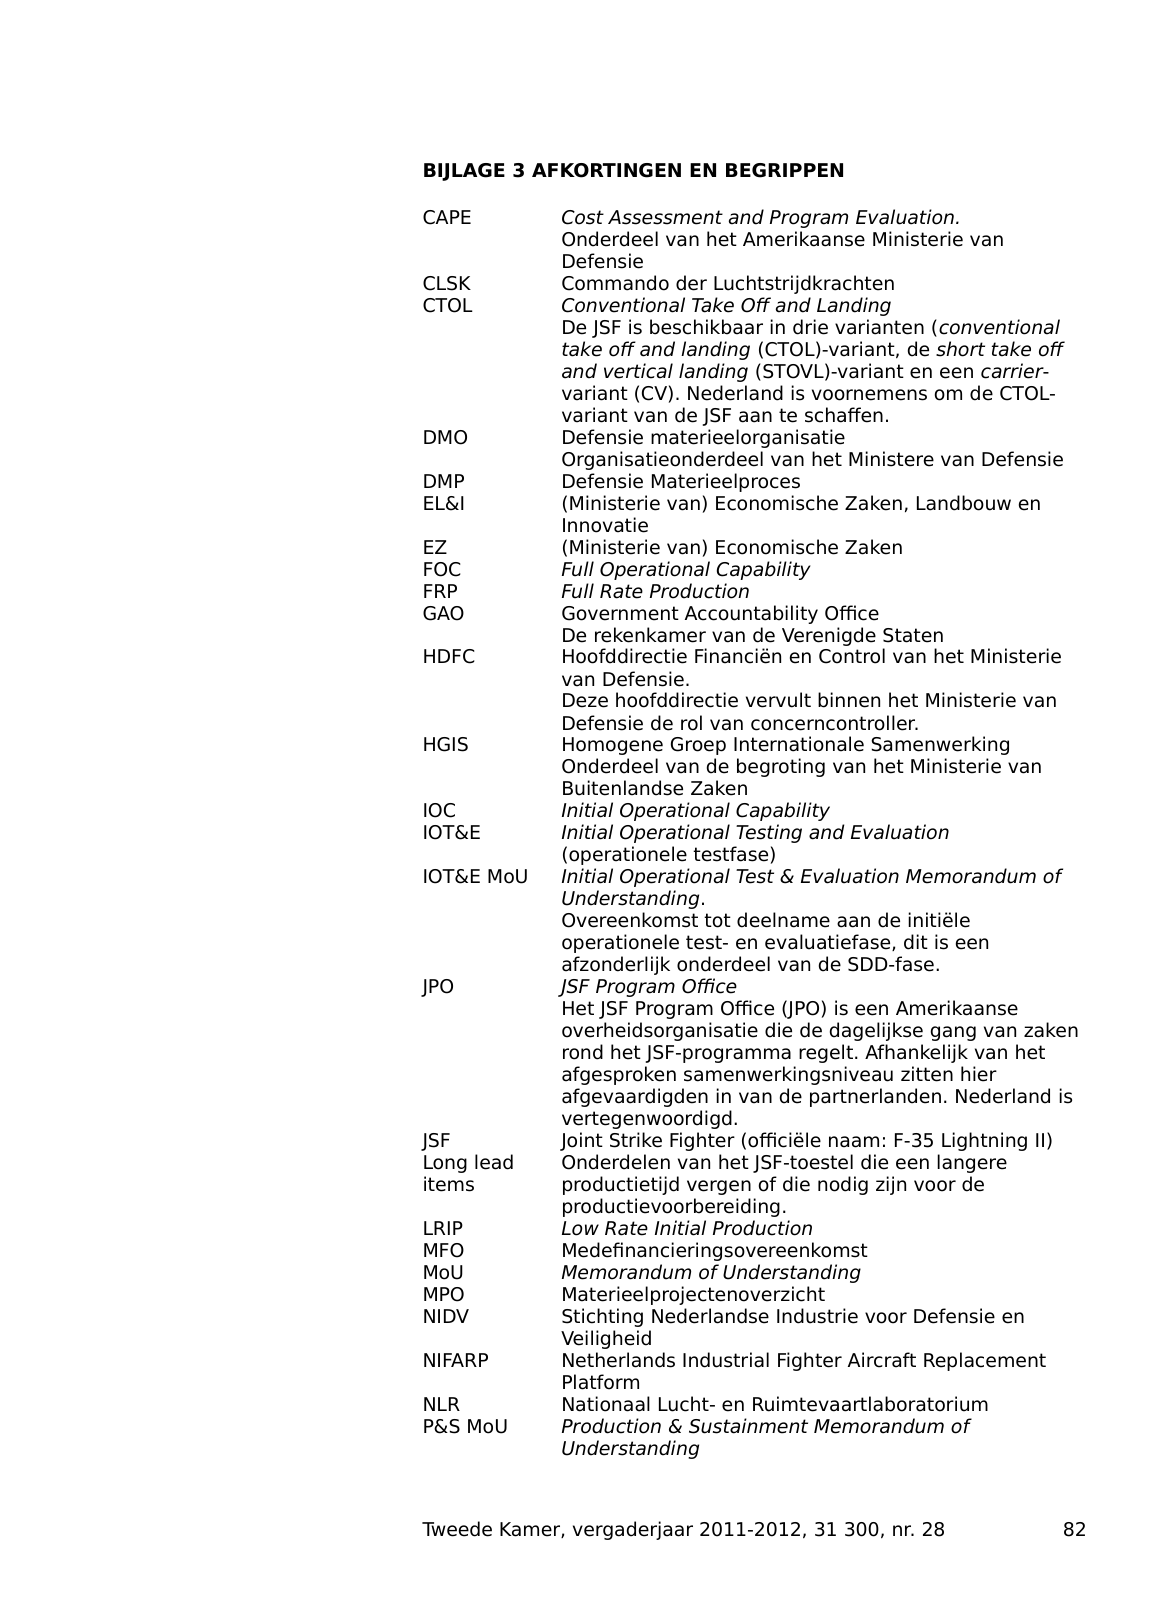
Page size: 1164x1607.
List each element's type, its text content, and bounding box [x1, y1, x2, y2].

subtitle BIJLAGE 3 AFKORTINGEN EN BEGRIPPEN [422, 160, 1087, 182]
table_cell P&S MoU [422, 1416, 555, 1460]
table_cell LRIP [422, 1218, 555, 1240]
table_cell [422, 625, 555, 646]
table_cell [422, 690, 555, 734]
table_cell Stichting Nederlandse Industrie voor Defensie en Veiligheid [555, 1306, 1087, 1350]
table_cell JPO [422, 976, 555, 998]
table_cell Memorandum of Understanding [555, 1262, 1087, 1284]
table_cell Netherlands Industrial Fighter Aircraft Replacement Platform [555, 1350, 1087, 1394]
table_cell NLR [422, 1394, 555, 1416]
table_cell [422, 317, 555, 427]
table_cell Materieelprojectenoverzicht [555, 1284, 1087, 1306]
table_cell MFO [422, 1240, 555, 1262]
table_cell [422, 756, 555, 800]
table_header Cost Assessment and Program Evaluation. [555, 207, 1087, 229]
table_cell Nationaal Lucht- en Ruimtevaartlaboratorium [555, 1394, 1087, 1416]
table_cell Het JSF Program Office (JPO) is een Amerikaanse overheidsorganisatie die de dagelijkse gang van zaken rond het JSF-programma regelt. Afhankelijk van het afgesproken samenwerkingsniveau zitten hier afgevaardigden in van de partnerlanden. Nederland is vertegenwoordigd. [555, 998, 1087, 1130]
table_cell Joint Strike Fighter (officiële naam: F-35 Lightning II) [555, 1130, 1087, 1152]
table_cell Homogene Groep Internationale Samenwerking [555, 734, 1087, 756]
table_cell HGIS [422, 734, 555, 756]
table_cell Onderdelen van het JSF-toestel die een langere productietijd vergen of die nodig zijn voor de productievoorbereiding. [555, 1152, 1087, 1218]
table_cell GAO [422, 603, 555, 624]
table_cell De rekenkamer van de Verenigde Staten [555, 625, 1087, 646]
table_cell Production & Sustainment Memorandum of Understanding [555, 1416, 1087, 1460]
table_cell Medefinancieringsovereenkomst [555, 1240, 1087, 1262]
table_cell [422, 998, 555, 1130]
table_cell EL&I [422, 493, 555, 537]
table_cell IOT&E [422, 822, 555, 866]
table_cell Full Rate Production [555, 581, 1087, 602]
table_cell CTOL [422, 295, 555, 317]
table_cell Low Rate Initial Production [555, 1218, 1087, 1240]
table_cell Onderdeel van de begroting van het Ministerie van Buitenlandse Zaken [555, 756, 1087, 800]
table_cell Initial Operational Test & Evaluation Memorandum of Understanding. [555, 866, 1087, 910]
table_cell JSF Program Office [555, 976, 1087, 998]
table_cell Overeenkomst tot deelname aan de initiële operationele test- en evaluatiefase, dit is een afzonderlijk onderdeel van de SDD-fase. [555, 910, 1087, 976]
table_cell (Ministerie van) Economische Zaken [555, 537, 1087, 558]
table_cell Onderdeel van het Amerikaanse Ministerie van Defensie [555, 229, 1087, 273]
table_cell FRP [422, 581, 555, 602]
table_cell DMP [422, 471, 555, 493]
table_cell Long lead items [422, 1152, 555, 1218]
table_cell Hoofddirectie Financiën en Control van het Ministerie van Defensie. [555, 646, 1087, 690]
table_cell EZ [422, 537, 555, 558]
table_cell Deze hoofddirectie vervult binnen het Ministerie van Defensie de rol van concerncontroller. [555, 690, 1087, 734]
table_cell IOC [422, 800, 555, 822]
table_cell De JSF is beschikbaar in drie varianten (conventional take off and landing (CTOL)-variant, de short take off and vertical landing (STOVL)-variant en een carrier-variant (CV). Nederland is voornemens om de CTOL-variant van de JSF aan te schaffen. [555, 317, 1087, 427]
table_cell NIDV [422, 1306, 555, 1350]
table_cell MoU [422, 1262, 555, 1284]
table_cell CLSK [422, 273, 555, 295]
table_cell Defensie materieelorganisatie [555, 427, 1087, 449]
table_cell [422, 910, 555, 976]
table_cell Initial Operational Capability [555, 800, 1087, 822]
table_cell Conventional Take Off and Landing [555, 295, 1087, 317]
table_cell [422, 449, 555, 471]
table_cell FOC [422, 559, 555, 581]
table_header CAPE [422, 207, 555, 229]
table_cell Commando der Luchtstrijdkrachten [555, 273, 1087, 295]
table_cell JSF [422, 1130, 555, 1152]
table_cell [422, 229, 555, 273]
table_cell Initial Operational Testing and Evaluation (operationele testfase) [555, 822, 1087, 866]
table_cell Full Operational Capability [555, 559, 1087, 581]
table_cell NIFARP [422, 1350, 555, 1394]
table_cell HDFC [422, 646, 555, 690]
table_cell DMO [422, 427, 555, 449]
table_cell MPO [422, 1284, 555, 1306]
table_cell (Ministerie van) Economische Zaken, Landbouw en Innovatie [555, 493, 1087, 537]
table_cell Organisatieonderdeel van het Ministere van Defensie [555, 449, 1087, 471]
table_cell Defensie Materieelproces [555, 471, 1087, 493]
table_cell Government Accountability Office [555, 603, 1087, 624]
table_cell IOT&E MoU [422, 866, 555, 910]
